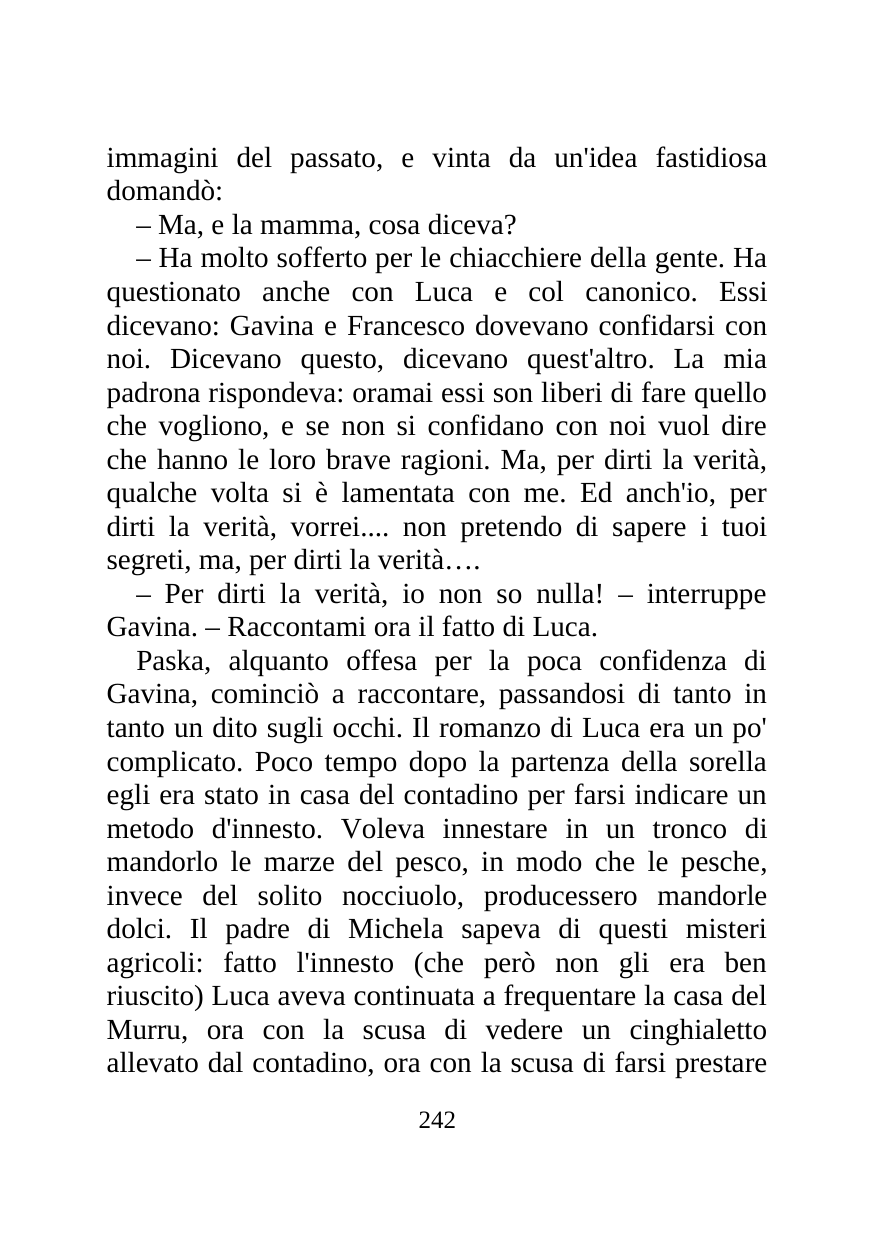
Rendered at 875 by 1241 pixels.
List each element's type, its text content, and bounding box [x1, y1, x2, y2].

text – Ma, e la mamma, cosa diceva? [106, 207, 768, 241]
text Paska, alquanto offesa per la poca confidenza di Gavina, cominciò a raccontare, passandosi di tanto in tanto un dito sugli occhi. Il romanzo di Luca era un po' complicato. Poco tempo dopo la partenza della sorella egli era stato in casa del contadino per farsi indicare un metodo d'innesto. Voleva innestare in un tronco di mandorlo le marze del pesco, in modo che le pesche, invece del solito nocciuolo, producessero mandorle dolci. Il padre di Michela sapeva di questi misteri agricoli: fatto l'innesto (che però non gli era ben riuscito) Luca aveva continuata a frequentare la casa del Murru, ora con la scusa di vedere un cinghialetto allevato dal contadino, ora con la scusa di farsi prestare [106, 643, 768, 1079]
text – Ha molto sofferto per le chiacchiere della gente. Ha questionato anche con Luca e col canonico. Essi dicevano: Gavina e Francesco dovevano confidarsi con noi. Dicevano questo, dicevano quest'altro. La mia padrona rispondeva: oramai essi son liberi di fare quello che vogliono, e se non si confidano con noi vuol dire che hanno le loro brave ragioni. Ma, per dirti la verità, qualche volta si è lamentata con me. Ed anch'io, per dirti la verità, vorrei.... non pretendo di sapere i tuoi segreti, ma, per dirti la verità…. [106, 241, 768, 576]
text – Per dirti la verità, io non so nulla! – interruppe Gavina. – Raccontami ora il fatto di Luca. [106, 576, 768, 643]
text immagini del passato, e vinta da un'idea fastidiosa domandò: [106, 140, 768, 207]
